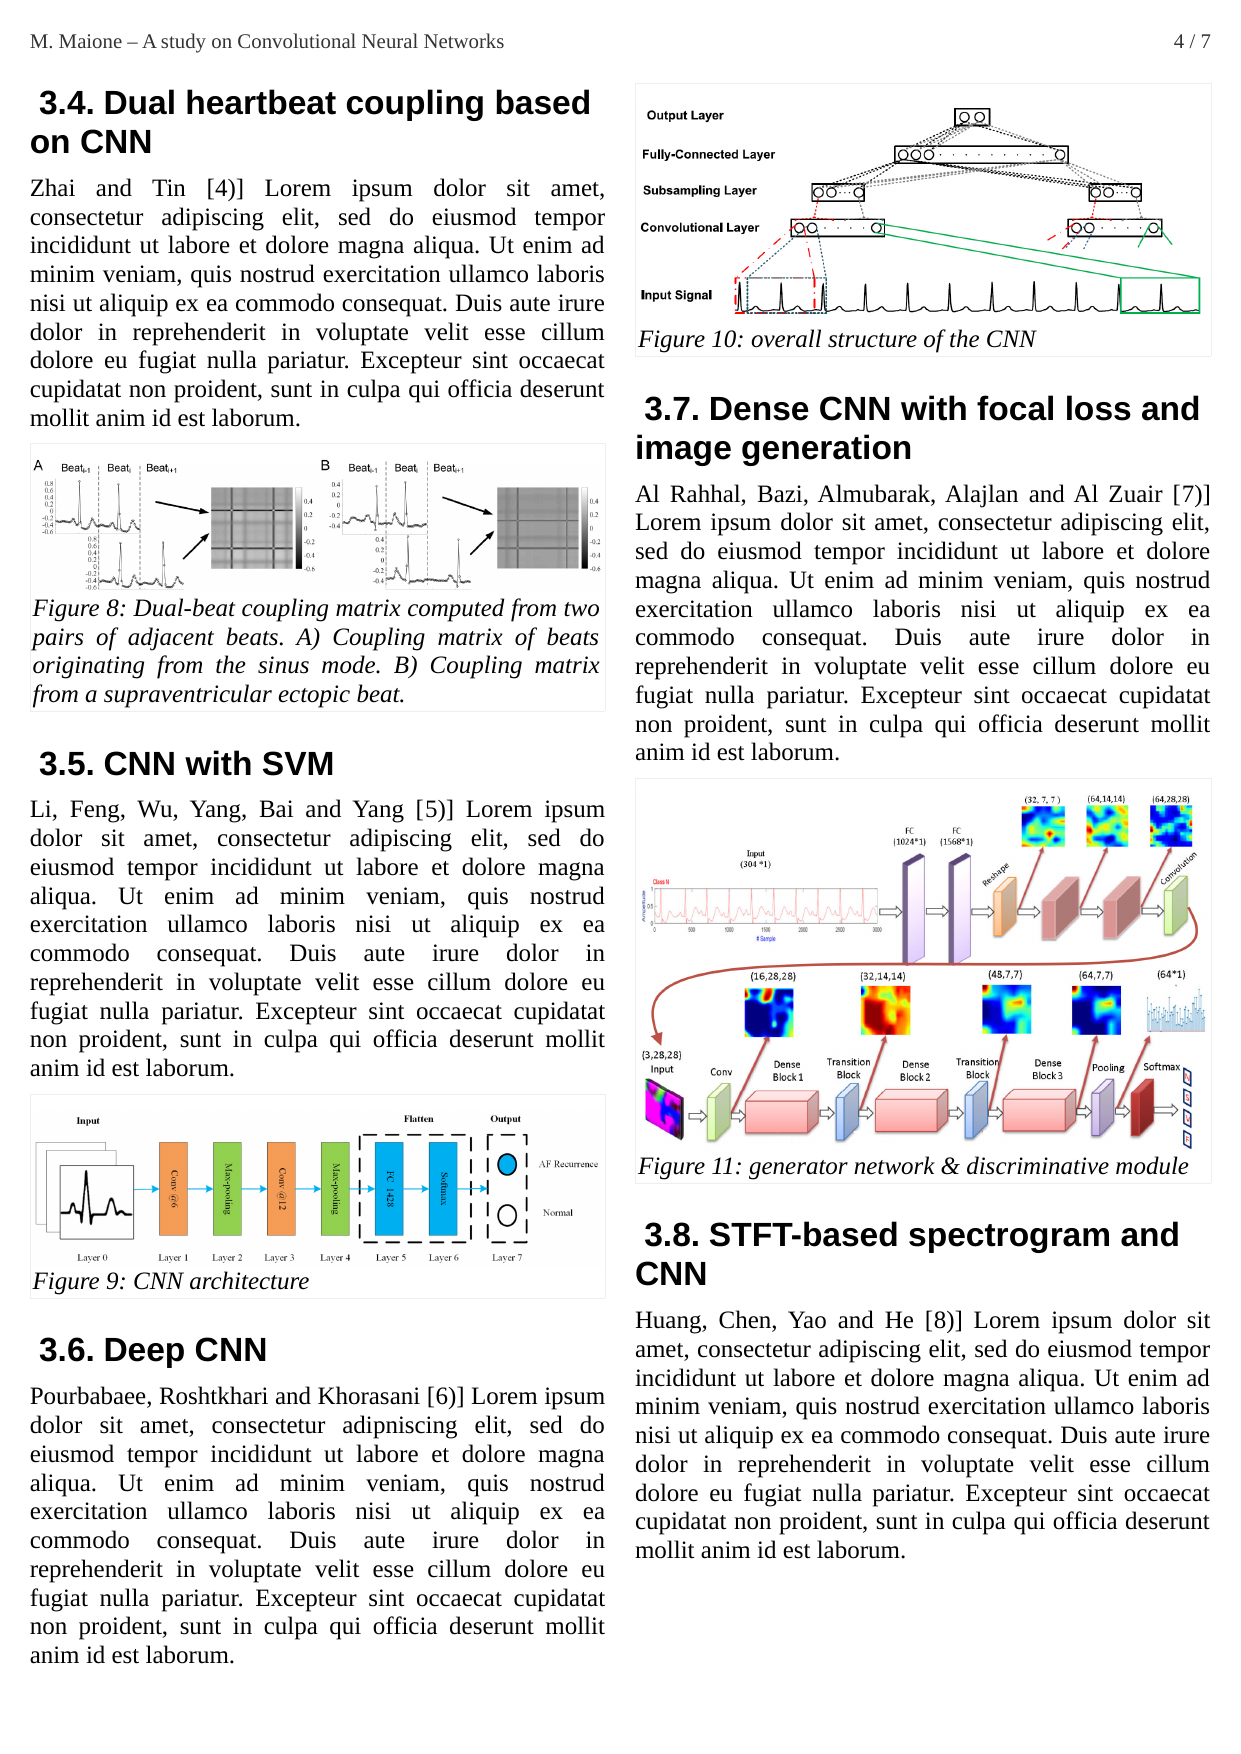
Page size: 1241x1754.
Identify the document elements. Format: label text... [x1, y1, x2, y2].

picture [32, 458, 603, 593]
text Figure 8: Dual-beat coupling matrix computed from two pairs of adjacent beats. A) Coupling matrix of beats originating from the sinus mode. B) Coupling matrix from a supraventricular ectopic beat. [32, 593, 602, 708]
subtitle Dense CNN with focal loss and image generation [635, 389, 1211, 466]
text Zhai and Tin [4] Lorem ipsum dolor sit amet, consectetur adipiscing elit, sed do eiusmod tempor incididunt ut labore et dolore magna aliqua. Ut enim ad minim veniam, quis nostrud exercitation ullamco laboris nisi ut aliquip ex ea commodo consequat. Duis aute irure dolor in reprehenderit in voluptate velit esse cillum dolore eu fugiat nulla pariatur. Excepteur sint occaecat cupidatat non proident, sunt in culpa qui officia deserunt mollit anim id est laborum. [29, 173, 605, 432]
text Pourbabaee, Roshtkhari and Khorasani [6] Lorem ipsum dolor sit amet, consectetur adipniscing elit, sed do eiusmod tempor incididunt ut labore et dolore magna aliqua. Ut enim ad minim veniam, quis nostrud exercitation ullamco laboris nisi ut aliquip ex ea commodo consequat. Duis aute irure dolor in reprehenderit in voluptate velit esse cillum dolore eu fugiat nulla pariatur. Excepteur sint occaecat cupidatat non proident, sunt in culpa qui officia deserunt mollit anim id est laborum. [29, 1381, 605, 1669]
text Li, Feng, Wu, Yang, Bai and Yang [5] Lorem ipsum dolor sit amet, consectetur adipiscing elit, sed do eiusmod tempor incididunt ut labore et dolore magna aliqua. Ut enim ad minim veniam, quis nostrud exercitation ullamco laboris nisi ut aliquip ex ea commodo consequat. Duis aute irure dolor in reprehenderit in voluptate velit esse cillum dolore eu fugiat nulla pariatur. Excepteur sint occaecat cupidatat non proident, sunt in culpa qui officia deserunt mollit anim id est laborum. [29, 794, 605, 1082]
subtitle STFT-based spectrogram and CNN [635, 1215, 1211, 1293]
text Figure 11: generator network & discriminative module [638, 1151, 1208, 1180]
text Huang, Chen, Yao and He [8] Lorem ipsum dolor sit amet, consectetur adipiscing elit, sed do eiusmod tempor incididunt ut labore et dolore magna aliqua. Ut enim ad minim veniam, quis nostrud exercitation ullamco laboris nisi ut aliquip ex ea commodo consequat. Duis aute irure dolor in reprehenderit in voluptate velit esse cillum dolore eu fugiat nulla pariatur. Excepteur sint occaecat cupidatat non proident, sunt in culpa qui officia deserunt mollit anim id est laborum. [635, 1305, 1211, 1564]
text Figure 10: overall structure of the CNN [638, 325, 1208, 353]
picture [32, 1109, 603, 1266]
picture [637, 98, 1208, 325]
subtitle CNN with SVM [29, 743, 605, 782]
picture [637, 793, 1208, 1151]
subtitle Deep CNN [29, 1330, 605, 1369]
text Figure 9: CNN architecture [32, 1266, 602, 1295]
text Al Rahhal, Bazi, Almubarak, Alajlan and Al Zuair [7] Lorem ipsum dolor sit amet, consectetur adipiscing elit, sed do eiusmod tempor incididunt ut labore et dolore magna aliqua. Ut enim ad minim veniam, quis nostrud exercitation ullamco laboris nisi ut aliquip ex ea commodo consequat. Duis aute irure dolor in reprehenderit in voluptate velit esse cillum dolore eu fugiat nulla pariatur. Excepteur sint occaecat cupidatat non proident, sunt in culpa qui officia deserunt mollit anim id est laborum. [635, 479, 1211, 766]
subtitle Dual heartbeat coupling based on CNN [29, 83, 605, 160]
